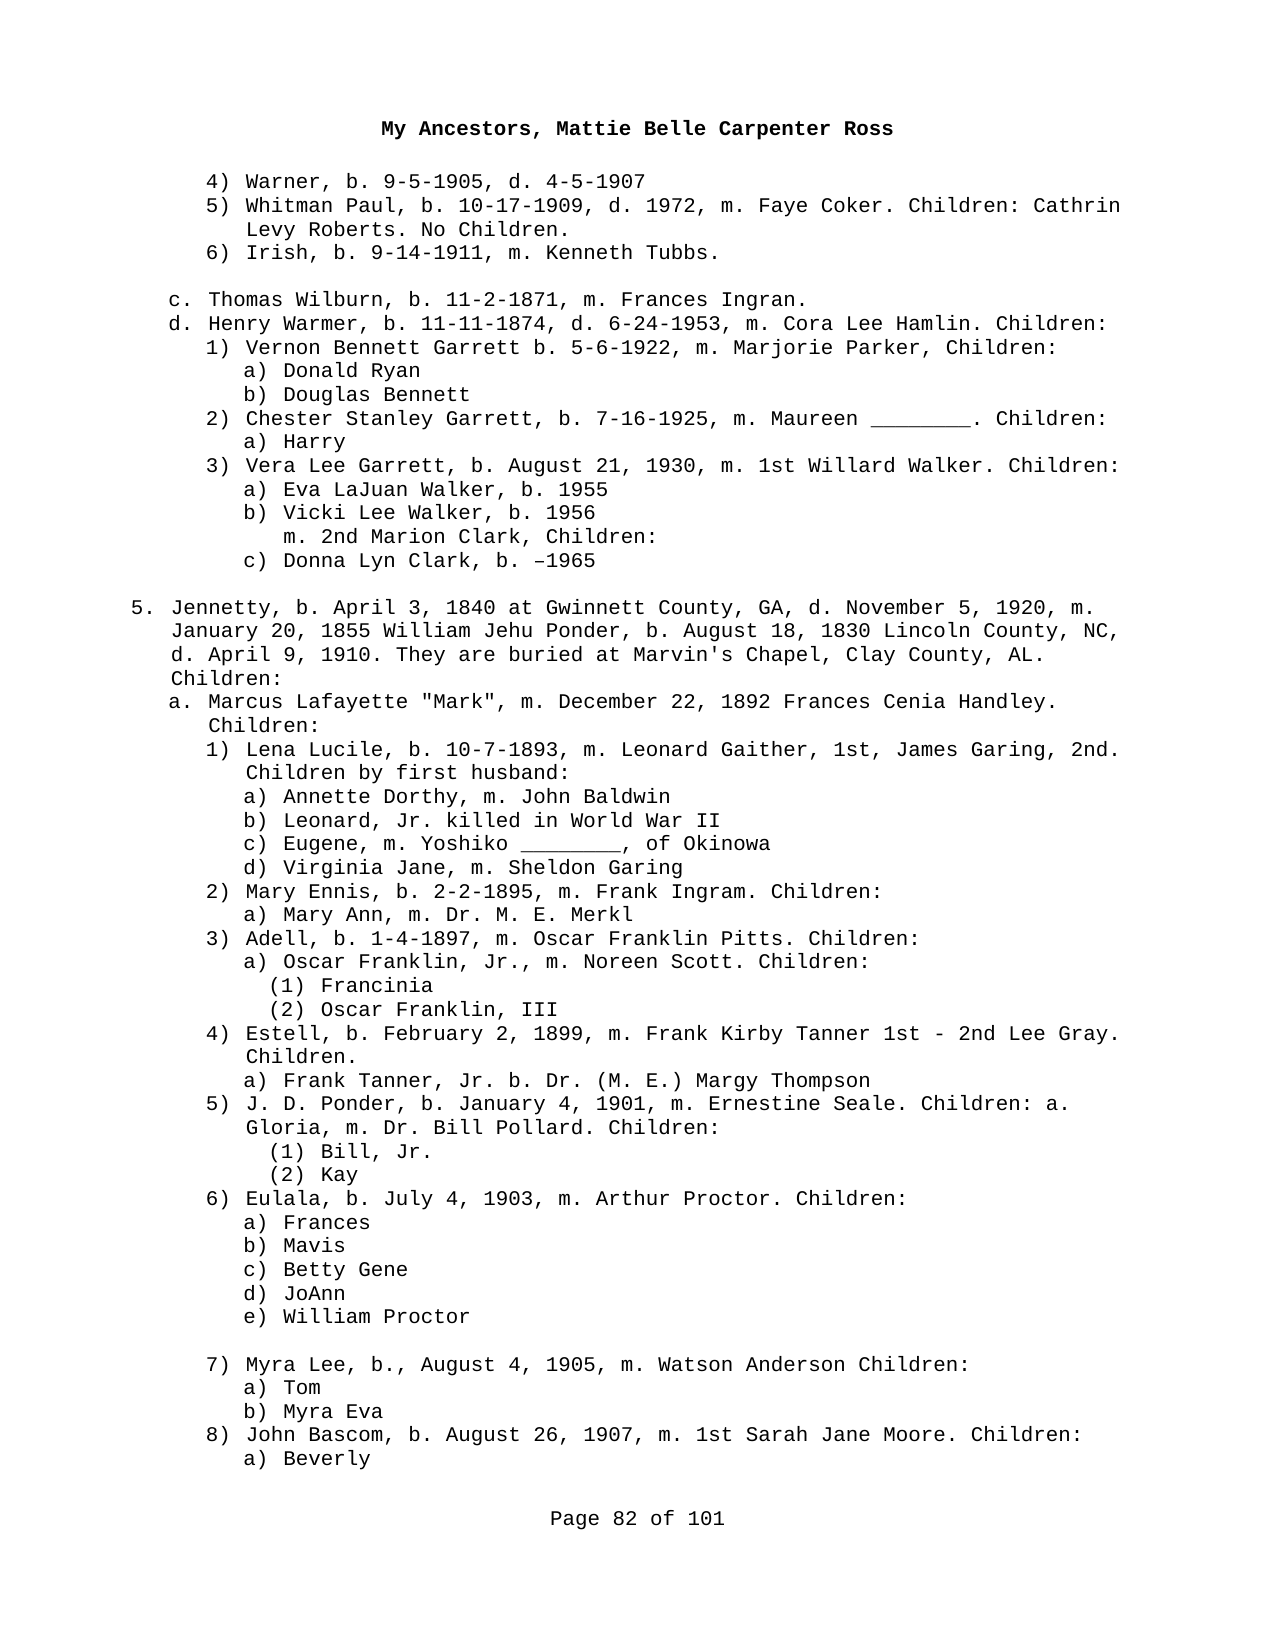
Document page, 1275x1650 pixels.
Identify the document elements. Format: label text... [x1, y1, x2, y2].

list Adell, b. 1-4-1897, m. Oscar Franklin Pitts. Children: [231, 928, 1157, 952]
list Donald Ryan [268, 360, 1157, 384]
list Eva LaJuan Walker, b. 1955 [268, 479, 1157, 502]
list Warner, b. 9-5-1905, d. 4-5-1907 [231, 171, 1157, 195]
list Vicki Lee Walker, b. 1956 [268, 502, 1157, 526]
list Mary Ann, m. Dr. M. E. Merkl [268, 904, 1157, 928]
list Jennetty, b. April 3, 1840 at Gwinnett County, GA, d. November 5, 1920, m. January 20, 1855 William Jehu Ponder, b. August 18, 1830 Lincoln County, NC, d. April 9, 1910. They are buried at Marvin's Chapel, Clay County, AL. Children: [156, 597, 1157, 691]
list Mavis [268, 1235, 1157, 1259]
list John Bascom, b. August 26, 1907, m. 1st Sarah Jane Moore. Children: [231, 1424, 1157, 1448]
list Marcus Lafayette "Mark", m. December 22, 1892 Frances Cenia Handley. Children: [193, 691, 1157, 739]
list Vera Lee Garrett, b. August 21, 1930, m. 1st Willard Walker. Children: [231, 455, 1157, 479]
list Francinia [306, 975, 1157, 999]
list Eugene, m. Yoshiko ________, of Okinowa [268, 833, 1157, 857]
list Thomas Wilburn, b. 11-2-1871, m. Frances Ingran. [193, 289, 1157, 313]
list Annette Dorthy, m. John Baldwin [268, 786, 1157, 810]
list JoAnn [268, 1283, 1157, 1306]
list Myra Lee, b., August 4, 1905, m. Watson Anderson Children: [231, 1353, 1157, 1377]
list Vernon Bennett Garrett b. 5-6-1922, m. Marjorie Parker, Children: [231, 337, 1157, 360]
list Oscar Franklin, Jr., m. Noreen Scott. Children: [268, 952, 1157, 975]
list Tom [268, 1377, 1157, 1401]
list J. D. Ponder, b. January 4, 1901, m. Ernestine Seale. Children: a. Gloria, m. Dr. Bill Pollard. Children: [231, 1093, 1157, 1141]
list Oscar Franklin, III [306, 999, 1157, 1022]
list Leonard, Jr. killed in World War II [268, 810, 1157, 833]
list Mary Ennis, b. 2-2-1895, m. Frank Ingram. Children: [231, 881, 1157, 904]
list Estell, b. February 2, 1899, m. Frank Kirby Tanner 1st - 2nd Lee Gray. Children. [231, 1022, 1157, 1070]
list Frank Tanner, Jr. b. Dr. (M. E.) Margy Thompson [268, 1070, 1157, 1093]
list Whitman Paul, b. 10-17-1909, d. 1972, m. Faye Coker. Children: Cathrin Levy Roberts. No Children. [231, 195, 1157, 242]
list Chester Stanley Garrett, b. 7-16-1925, m. Maureen ________. Children: [231, 408, 1157, 431]
list Henry Warmer, b. 11-11-1874, d. 6-24-1953, m. Cora Lee Hamlin. Children: [193, 313, 1157, 337]
list Betty Gene [268, 1259, 1157, 1283]
list m. 2nd Marion Clark, Children: [268, 526, 1157, 549]
list Bill, Jr. [306, 1141, 1157, 1164]
list Irish, b. 9-14-1911, m. Kenneth Tubbs. [231, 242, 1157, 266]
list William Proctor [268, 1306, 1157, 1330]
list Donna Lyn Clark, b. –1965 [268, 549, 1157, 573]
list Harry [268, 431, 1157, 455]
list Lena Lucile, b. 10-7-1893, m. Leonard Gaither, 1st, James Garing, 2nd. Children by first husband: [231, 739, 1157, 786]
list Kay [306, 1164, 1157, 1188]
list Virginia Jane, m. Sheldon Garing [268, 857, 1157, 881]
list Douglas Bennett [268, 384, 1157, 408]
list Frances [268, 1212, 1157, 1235]
list Beverly [268, 1448, 1157, 1472]
list Myra Eva [268, 1401, 1157, 1424]
list Eulala, b. July 4, 1903, m. Arthur Proctor. Children: [231, 1188, 1157, 1212]
